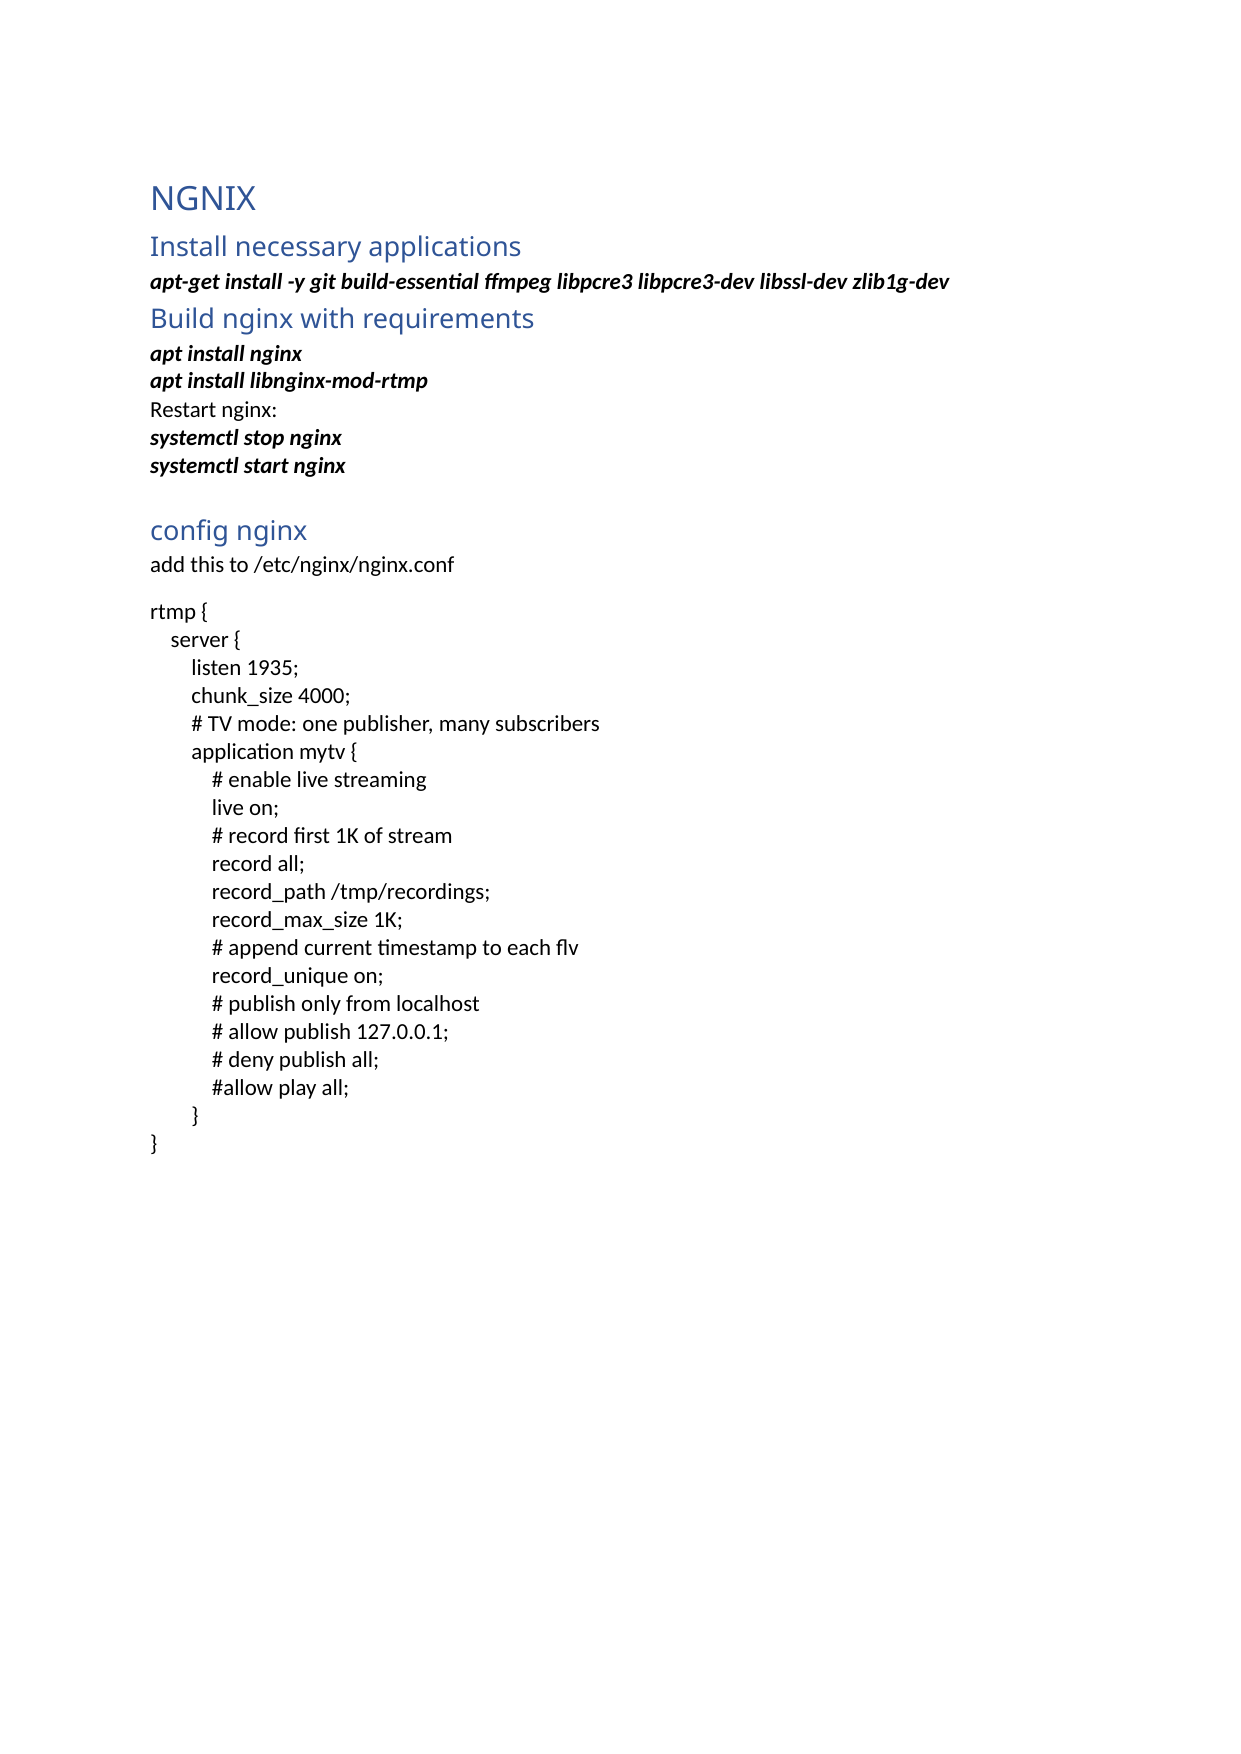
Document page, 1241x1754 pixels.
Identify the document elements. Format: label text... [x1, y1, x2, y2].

subtitle Build nginx with requirements [150, 299, 1090, 336]
text # enable live streaming [150, 765, 1090, 793]
text application mytv { [150, 737, 1090, 765]
text rtmp { [150, 597, 1090, 625]
text } [150, 1129, 1090, 1157]
text # record first 1K of stream [150, 821, 1090, 849]
text record_path /tmp/recordings; [150, 877, 1090, 905]
text # allow publish 127.0.0.1; [150, 1017, 1090, 1045]
text record all; [150, 849, 1090, 877]
text apt install nginx [150, 339, 1090, 367]
text # append current timestamp to each flv [150, 933, 1090, 961]
text # deny publish all; [150, 1045, 1090, 1073]
text chunk_size 4000; [150, 681, 1090, 709]
text listen 1935; [150, 653, 1090, 681]
text # TV mode: one publisher, many subscribers [150, 709, 1090, 737]
text #allow play all; [150, 1073, 1090, 1101]
subtitle config nginx [150, 511, 1090, 548]
text apt-get install -y git build-essential ffmpeg libpcre3 libpcre3-dev libssl-dev zlib1g-dev [150, 267, 1090, 295]
text } [150, 1101, 1090, 1129]
text add this to /etc/nginx/nginx.conf [150, 550, 1090, 578]
text # publish only from localhost [150, 989, 1090, 1017]
text systemctl stop nginx [150, 423, 1090, 451]
text Restart nginx: [150, 395, 1090, 423]
subtitle NGNIX [150, 175, 1090, 220]
subtitle Install necessary applications [150, 228, 1090, 264]
text record_max_size 1K; [150, 905, 1090, 933]
text systemctl start nginx [150, 451, 1090, 479]
text apt install libnginx-mod-rtmp [150, 367, 1090, 395]
text server { [150, 625, 1090, 653]
text record_unique on; [150, 961, 1090, 989]
text live on; [150, 793, 1090, 821]
